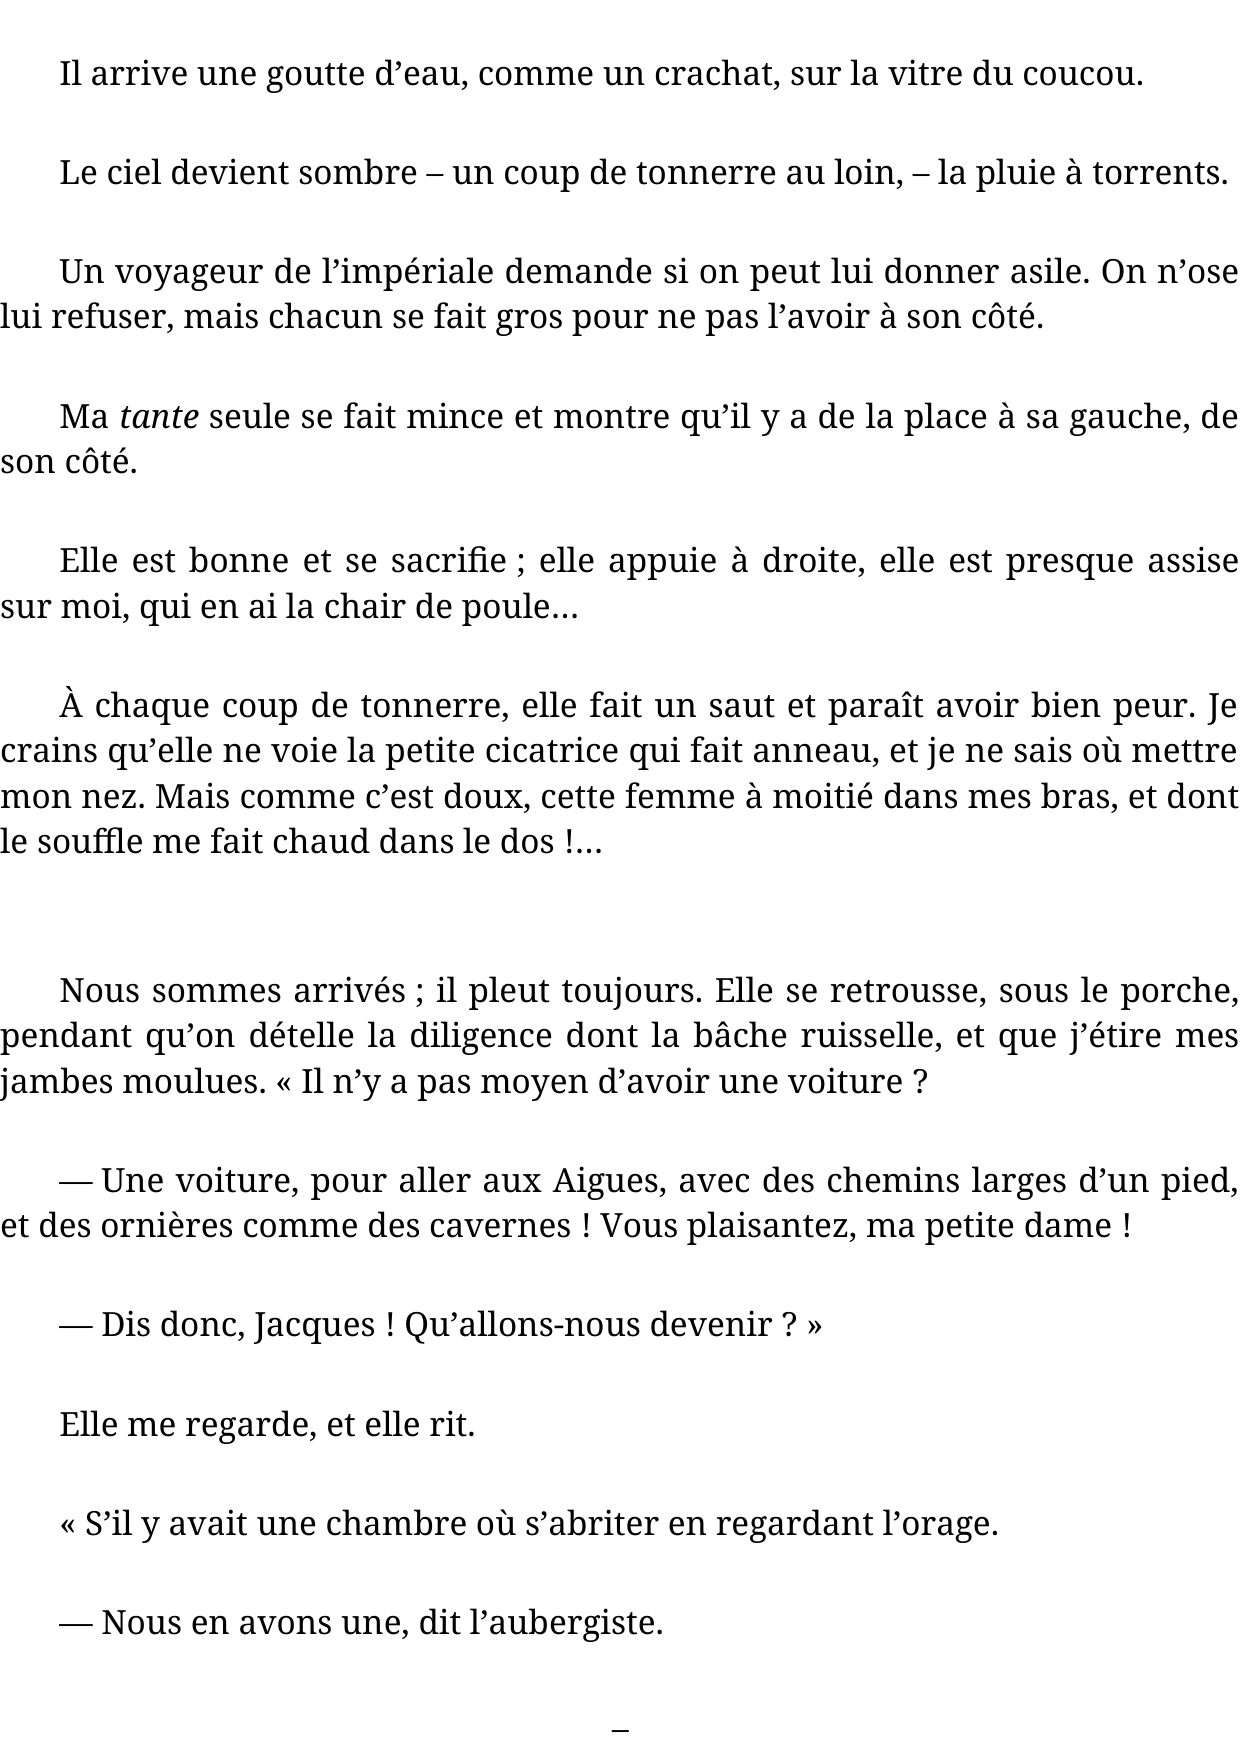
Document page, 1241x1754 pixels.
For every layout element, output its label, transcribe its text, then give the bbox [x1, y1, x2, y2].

text — Une voiture, pour aller aux Aigues, avec des chemins larges d’un pied, et des ornières comme des cavernes ! Vous plaisantez, ma petite dame ! [0, 1157, 1240, 1247]
text Le ciel devient sombre – un coup de tonnerre au loin, – la pluie à torrents. [0, 149, 1240, 194]
text « S’il y avait une chambre où s’abriter en regardant l’orage. [0, 1499, 1240, 1545]
text — Dis donc, Jacques ! Qu’allons-nous devenir ? » [0, 1301, 1240, 1347]
text Nous sommes arrivés ; il pleut toujours. Elle se retrousse, sous le porche, pendant qu’on dételle la diligence dont la bâche ruisselle, et que j’étire mes jambes moulues. « Il n’y a pas moyen d’avoir une voiture ? [0, 967, 1240, 1103]
text Elle est bonne et se sacrifie ; elle appuie à droite, elle est presque assise sur moi, qui en ai la chair de poule… [0, 537, 1240, 628]
text Il arrive une goutte d’eau, comme un crachat, sur la vitre du coucou. [0, 49, 1240, 95]
text Ma tante seule se fait mince et montre qu’il y a de la place à sa gauche, de son côté. [0, 392, 1240, 483]
text Un voyageur de l’impériale demande si on peut lui donner asile. On n’ose lui refuser, mais chacun se fait gros pour ne pas l’avoir à son côté. [0, 248, 1240, 339]
text À chaque coup de tonnerre, elle fait un saut et paraît avoir bien peur. Je crains qu’elle ne voie la petite cicatrice qui fait anneau, et je ne sais où mettre mon nez. Mais comme c’est doux, cette femme à moitié dans mes bras, et dont le souffle me fait chaud dans le dos !… [0, 682, 1240, 863]
text Elle me regarde, et elle rit. [0, 1400, 1240, 1446]
text — Nous en avons une, dit l’aubergiste. [0, 1599, 1240, 1644]
